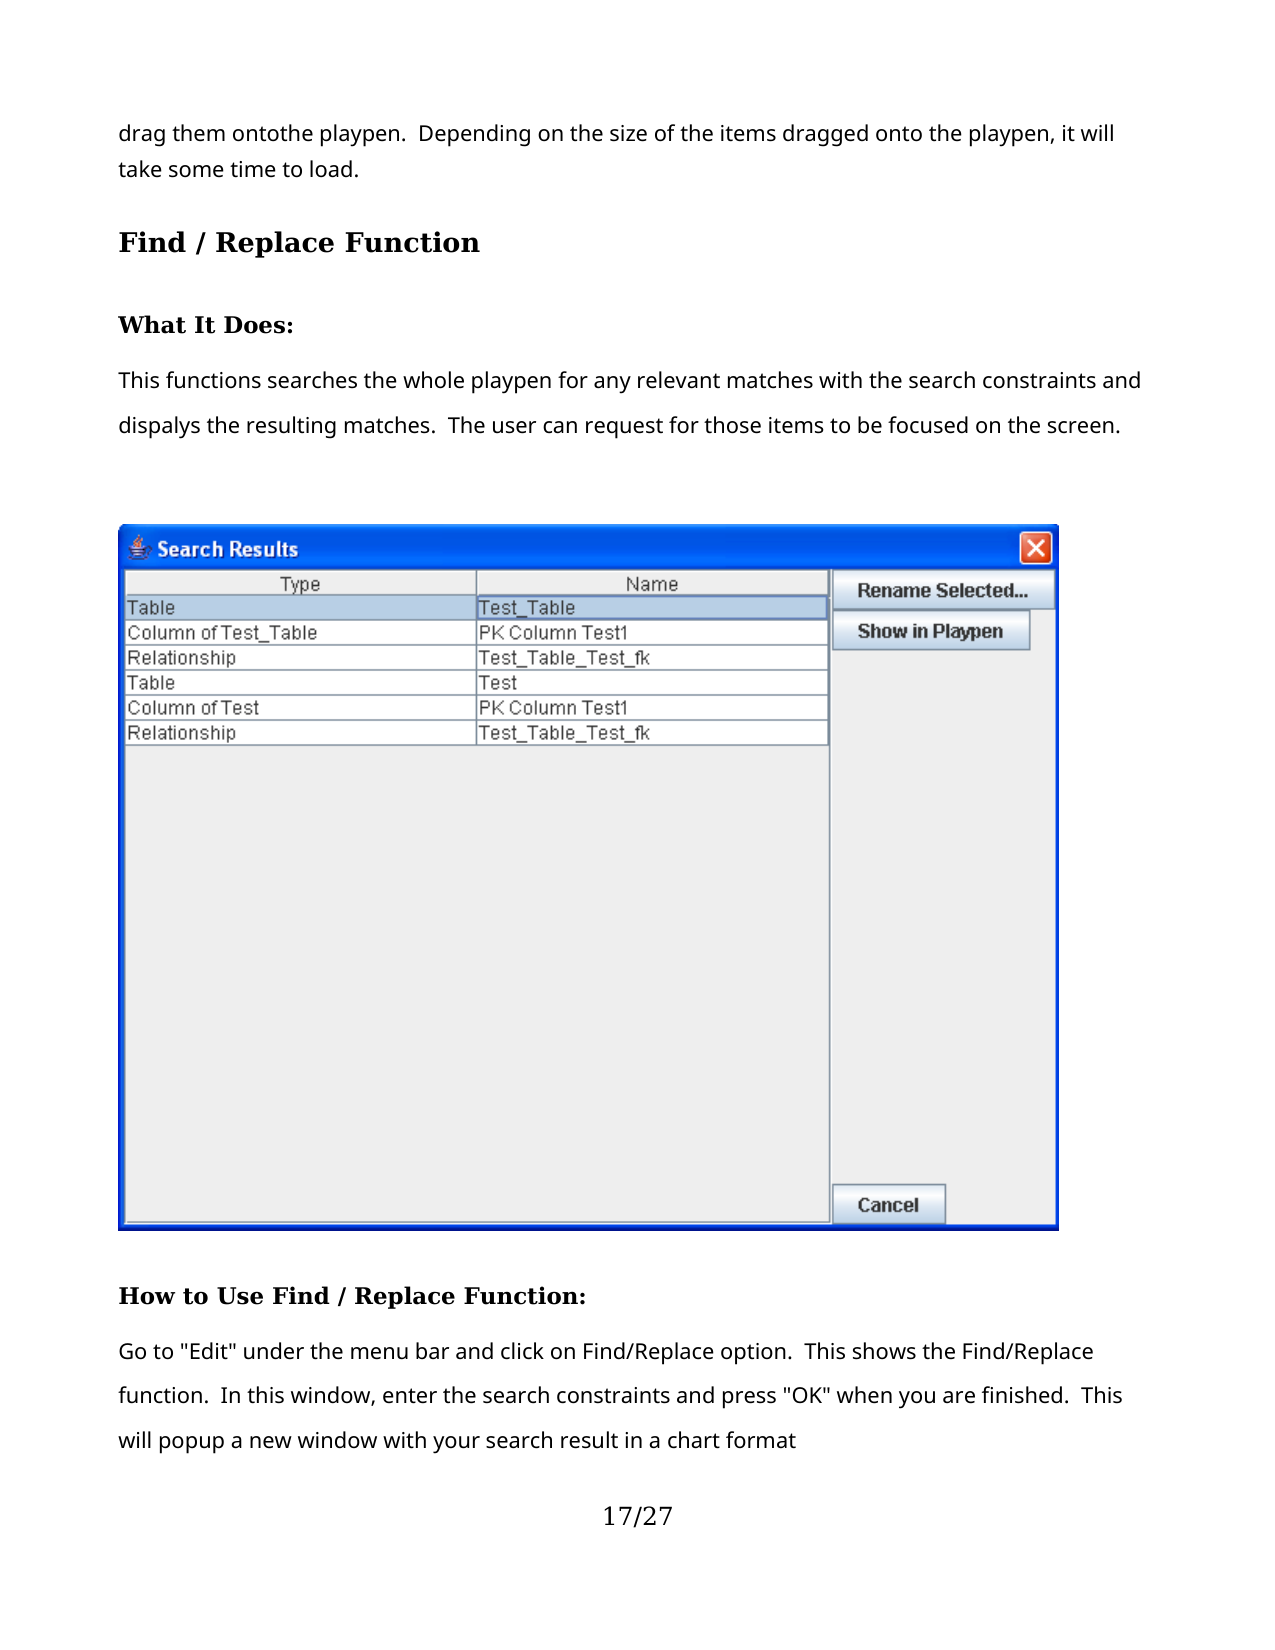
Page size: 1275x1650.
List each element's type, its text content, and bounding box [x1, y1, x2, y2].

text Go to "Edit" under the menu bar and click on Find/Replace option. This shows the Find/Replace function. In this window, enter the search constraints and press "OK" when you are finished. This will popup a new window with your search result in a chart format [118, 1336, 1157, 1455]
subtitle What It Does: [118, 312, 1157, 339]
subtitle Find / Replace Function [118, 227, 1157, 259]
text drag them ontothe playpen. Depending on the size of the items dragged onto the playpen, it will take some time to load. [118, 118, 1157, 184]
picture [118, 524, 1059, 1231]
text This functions searches the whole playpen for any relevant matches with the search constraints and dispalys the resulting matches. The user can request for those items to be focused on the screen. [118, 365, 1157, 440]
subtitle How to Use Find / Replace Function: [118, 1283, 1157, 1310]
